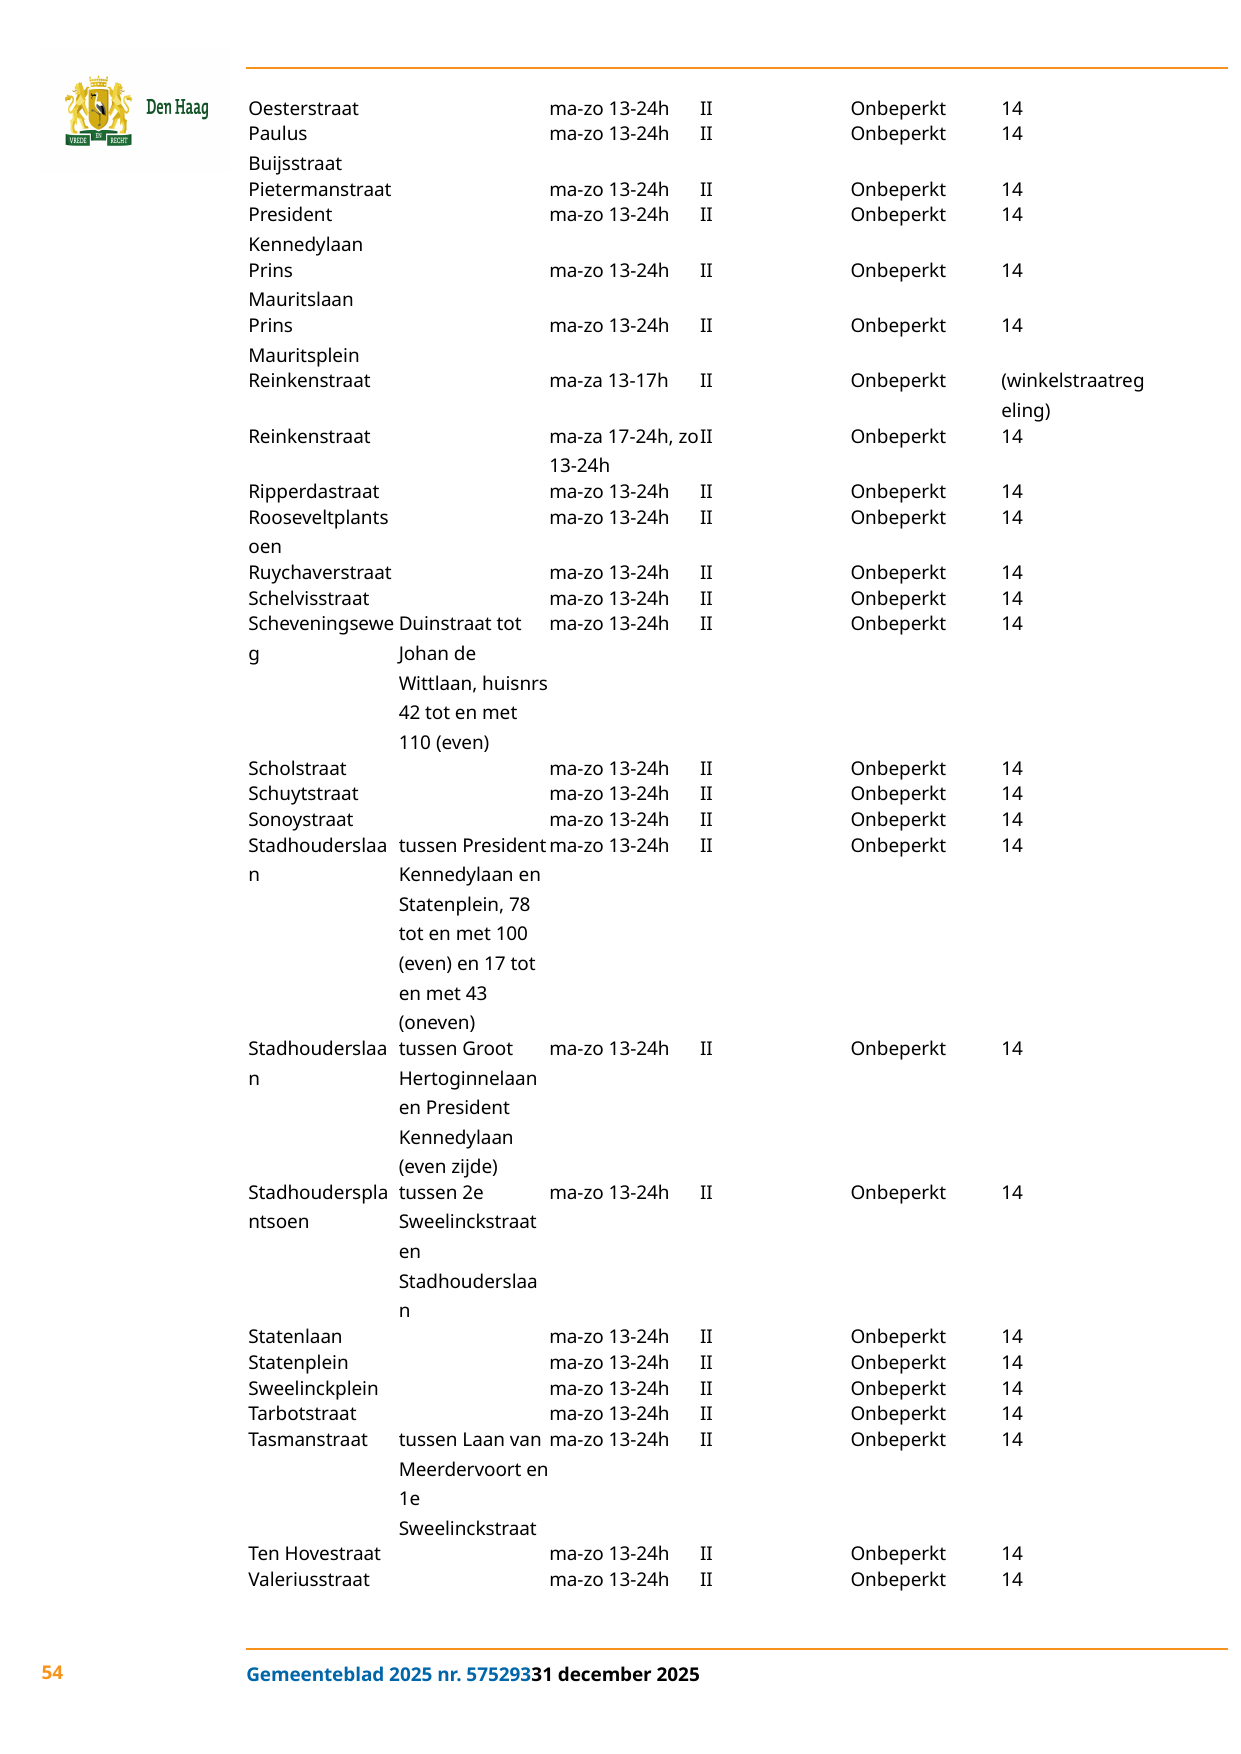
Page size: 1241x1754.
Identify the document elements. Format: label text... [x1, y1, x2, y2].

table_cell Reinkenstraat [248, 368, 398, 423]
table_cell 14 [1001, 1349, 1152, 1375]
table_cell II [700, 611, 850, 755]
table_cell Statenlaan [248, 1323, 398, 1349]
table_cell 14 [1001, 1375, 1152, 1400]
table_cell [399, 202, 549, 257]
table_cell [399, 504, 549, 559]
table_cell II [700, 1349, 850, 1375]
table_cell ma-zo 13-24h [549, 95, 700, 121]
table_cell ma-zo 13-24h [549, 202, 700, 257]
table_cell ma-zo 13-24h [549, 1349, 700, 1375]
table_cell Onbeperkt [850, 611, 1001, 755]
table_cell [399, 1541, 549, 1566]
table_cell ma-za 13-17h [549, 368, 700, 423]
table_cell II [700, 176, 850, 202]
table_cell ma-zo 13-24h [549, 611, 700, 755]
table_cell ma-zo 13-24h [549, 257, 700, 312]
table_cell [399, 806, 549, 832]
table_cell Tasmanstraat [248, 1426, 398, 1541]
table_cell 14 [1001, 423, 1152, 478]
table_cell Schelvisstraat [248, 585, 398, 611]
table_cell Onbeperkt [850, 121, 1001, 176]
table_cell II [700, 1400, 850, 1426]
table_cell tussen Groot Hertoginnelaan en President Kennedylaan (even zijde) [399, 1035, 549, 1179]
table_cell Onbeperkt [850, 585, 1001, 611]
table_cell ma-zo 13-24h [549, 832, 700, 1035]
table_cell ma-zo 13-24h [549, 176, 700, 202]
table_cell Paulus Buijsstraat [248, 121, 398, 176]
table_cell II [700, 1035, 850, 1179]
table_cell 14 [1001, 121, 1152, 176]
table_cell Scholstraat [248, 755, 398, 780]
table_cell II [700, 806, 850, 832]
table_cell [399, 176, 549, 202]
table_cell II [700, 95, 850, 121]
table_cell Sonoystraat [248, 806, 398, 832]
table_cell Stadhouderslaan [248, 832, 398, 1035]
table_cell Valeriusstraat [248, 1566, 398, 1592]
table_cell II [700, 423, 850, 478]
table_cell [399, 368, 549, 423]
table_cell II [700, 312, 850, 367]
table_cell 14 [1001, 1323, 1152, 1349]
table_cell 14 [1001, 257, 1152, 312]
table_cell 14 [1001, 585, 1152, 611]
table_cell ma-zo 13-24h [549, 1400, 700, 1426]
table_cell ma-zo 13-24h [549, 780, 700, 806]
table_cell II [700, 478, 850, 504]
table_cell Onbeperkt [850, 257, 1001, 312]
table_cell Onbeperkt [850, 176, 1001, 202]
table_cell [399, 478, 549, 504]
table_cell Stadhouderslaan [248, 1035, 398, 1179]
table_cell II [700, 1375, 850, 1400]
table_cell II [700, 1323, 850, 1349]
table_cell tussen 2e Sweelinckstraat en Stadhouderslaan [399, 1179, 549, 1323]
table_cell ma-zo 13-24h [549, 1179, 700, 1323]
table_cell Onbeperkt [850, 832, 1001, 1035]
table_cell II [700, 585, 850, 611]
table_cell II [700, 1179, 850, 1323]
table_cell ma-zo 13-24h [549, 559, 700, 585]
table_cell Onbeperkt [850, 504, 1001, 559]
table_cell ma-zo 13-24h [549, 1426, 700, 1541]
table_cell II [700, 202, 850, 257]
table_cell [399, 1323, 549, 1349]
table_cell ma-zo 13-24h [549, 755, 700, 780]
table_cell Pietermanstraat [248, 176, 398, 202]
table_cell [399, 780, 549, 806]
table_cell II [700, 1566, 850, 1592]
table_cell Ruychaverstraat [248, 559, 398, 585]
table_cell Duinstraat tot Johan de Wittlaan, huisnrs 42 tot en met 110 (even) [399, 611, 549, 755]
table_cell Onbeperkt [850, 1375, 1001, 1400]
table_cell 14 [1001, 95, 1152, 121]
table_cell ma-zo 13-24h [549, 1323, 700, 1349]
table_cell 14 [1001, 611, 1152, 755]
table_cell President Kennedylaan [248, 202, 398, 257]
table_cell Onbeperkt [850, 1426, 1001, 1541]
table_cell II [700, 559, 850, 585]
table_cell Ten Hovestraat [248, 1541, 398, 1566]
table_cell tussen Laan van Meerdervoort en 1e Sweelinckstraat [399, 1426, 549, 1541]
table_cell 14 [1001, 504, 1152, 559]
table_cell [399, 423, 549, 478]
table_cell 14 [1001, 312, 1152, 367]
table_cell Onbeperkt [850, 202, 1001, 257]
table_cell tussen President Kennedylaan en Statenplein, 78 tot en met 100 (even) en 17 tot en met 43 (oneven) [399, 832, 549, 1035]
table_cell 14 [1001, 832, 1152, 1035]
table_cell Onbeperkt [850, 806, 1001, 832]
table_cell ma-zo 13-24h [549, 121, 700, 176]
picture [41, 47, 231, 172]
table_cell ma-zo 13-24h [549, 806, 700, 832]
table_cell II [700, 832, 850, 1035]
table_cell ma-zo 13-24h [549, 478, 700, 504]
table_cell Onbeperkt [850, 1566, 1001, 1592]
table_cell Onbeperkt [850, 755, 1001, 780]
table_cell II [700, 780, 850, 806]
table_cell 14 [1001, 755, 1152, 780]
table_cell Ripperdastraat [248, 478, 398, 504]
table_cell 14 [1001, 202, 1152, 257]
table_cell [399, 1400, 549, 1426]
table_cell 14 [1001, 176, 1152, 202]
table_cell Onbeperkt [850, 780, 1001, 806]
table_cell Stadhoudersplantsoen [248, 1179, 398, 1323]
table_cell ma-zo 13-24h [549, 1035, 700, 1179]
table_cell 14 [1001, 1035, 1152, 1179]
table_cell Sweelinckplein [248, 1375, 398, 1400]
table_cell ma-zo 13-24h [549, 585, 700, 611]
table_cell [399, 121, 549, 176]
table_cell 14 [1001, 1400, 1152, 1426]
table_cell Onbeperkt [850, 1349, 1001, 1375]
table_cell [399, 95, 549, 121]
table_cell Onbeperkt [850, 423, 1001, 478]
table_cell Onbeperkt [850, 478, 1001, 504]
table_cell 14 [1001, 806, 1152, 832]
table_cell [399, 1375, 549, 1400]
table_cell ma-za 17-24h, zo 13-24h [549, 423, 700, 478]
table_cell ma-zo 13-24h [549, 1375, 700, 1400]
table_cell [399, 559, 549, 585]
table_cell ma-zo 13-24h [549, 1541, 700, 1566]
table_cell Onbeperkt [850, 1323, 1001, 1349]
table_cell [399, 1349, 549, 1375]
table_cell Schuytstraat [248, 780, 398, 806]
table_cell [399, 755, 549, 780]
table_cell II [700, 257, 850, 312]
table_cell Onbeperkt [850, 95, 1001, 121]
table_cell ma-zo 13-24h [549, 312, 700, 367]
table_cell Rooseveltplantsoen [248, 504, 398, 559]
table_cell Statenplein [248, 1349, 398, 1375]
table_cell II [700, 368, 850, 423]
table_cell Scheveningseweg [248, 611, 398, 755]
table_cell Reinkenstraat [248, 423, 398, 478]
table_cell 14 [1001, 780, 1152, 806]
table_cell Tarbotstraat [248, 1400, 398, 1426]
table_cell Prins Mauritsplein [248, 312, 398, 367]
table_cell Onbeperkt [850, 1035, 1001, 1179]
table_cell II [700, 504, 850, 559]
table_cell 14 [1001, 1179, 1152, 1323]
table_cell 14 [1001, 1426, 1152, 1541]
table_cell (winkelstraatregeling) [1001, 368, 1152, 423]
table_cell Onbeperkt [850, 312, 1001, 367]
table_cell 14 [1001, 559, 1152, 585]
table_cell II [700, 1426, 850, 1541]
table_cell Onbeperkt [850, 559, 1001, 585]
table_cell II [700, 1541, 850, 1566]
table_cell Oesterstraat [248, 95, 398, 121]
table_cell 14 [1001, 1541, 1152, 1566]
table_cell Onbeperkt [850, 1400, 1001, 1426]
table_cell [399, 257, 549, 312]
table_cell Onbeperkt [850, 1541, 1001, 1566]
table_cell [399, 1566, 549, 1592]
table_cell ma-zo 13-24h [549, 504, 700, 559]
table_cell Onbeperkt [850, 1179, 1001, 1323]
table_cell ma-zo 13-24h [549, 1566, 700, 1592]
table_cell 14 [1001, 1566, 1152, 1592]
table_cell 14 [1001, 478, 1152, 504]
table_cell Prins Mauritslaan [248, 257, 398, 312]
table_cell II [700, 755, 850, 780]
table_cell Onbeperkt [850, 368, 1001, 423]
table_cell [399, 312, 549, 367]
table_cell II [700, 121, 850, 176]
table_cell [399, 585, 549, 611]
